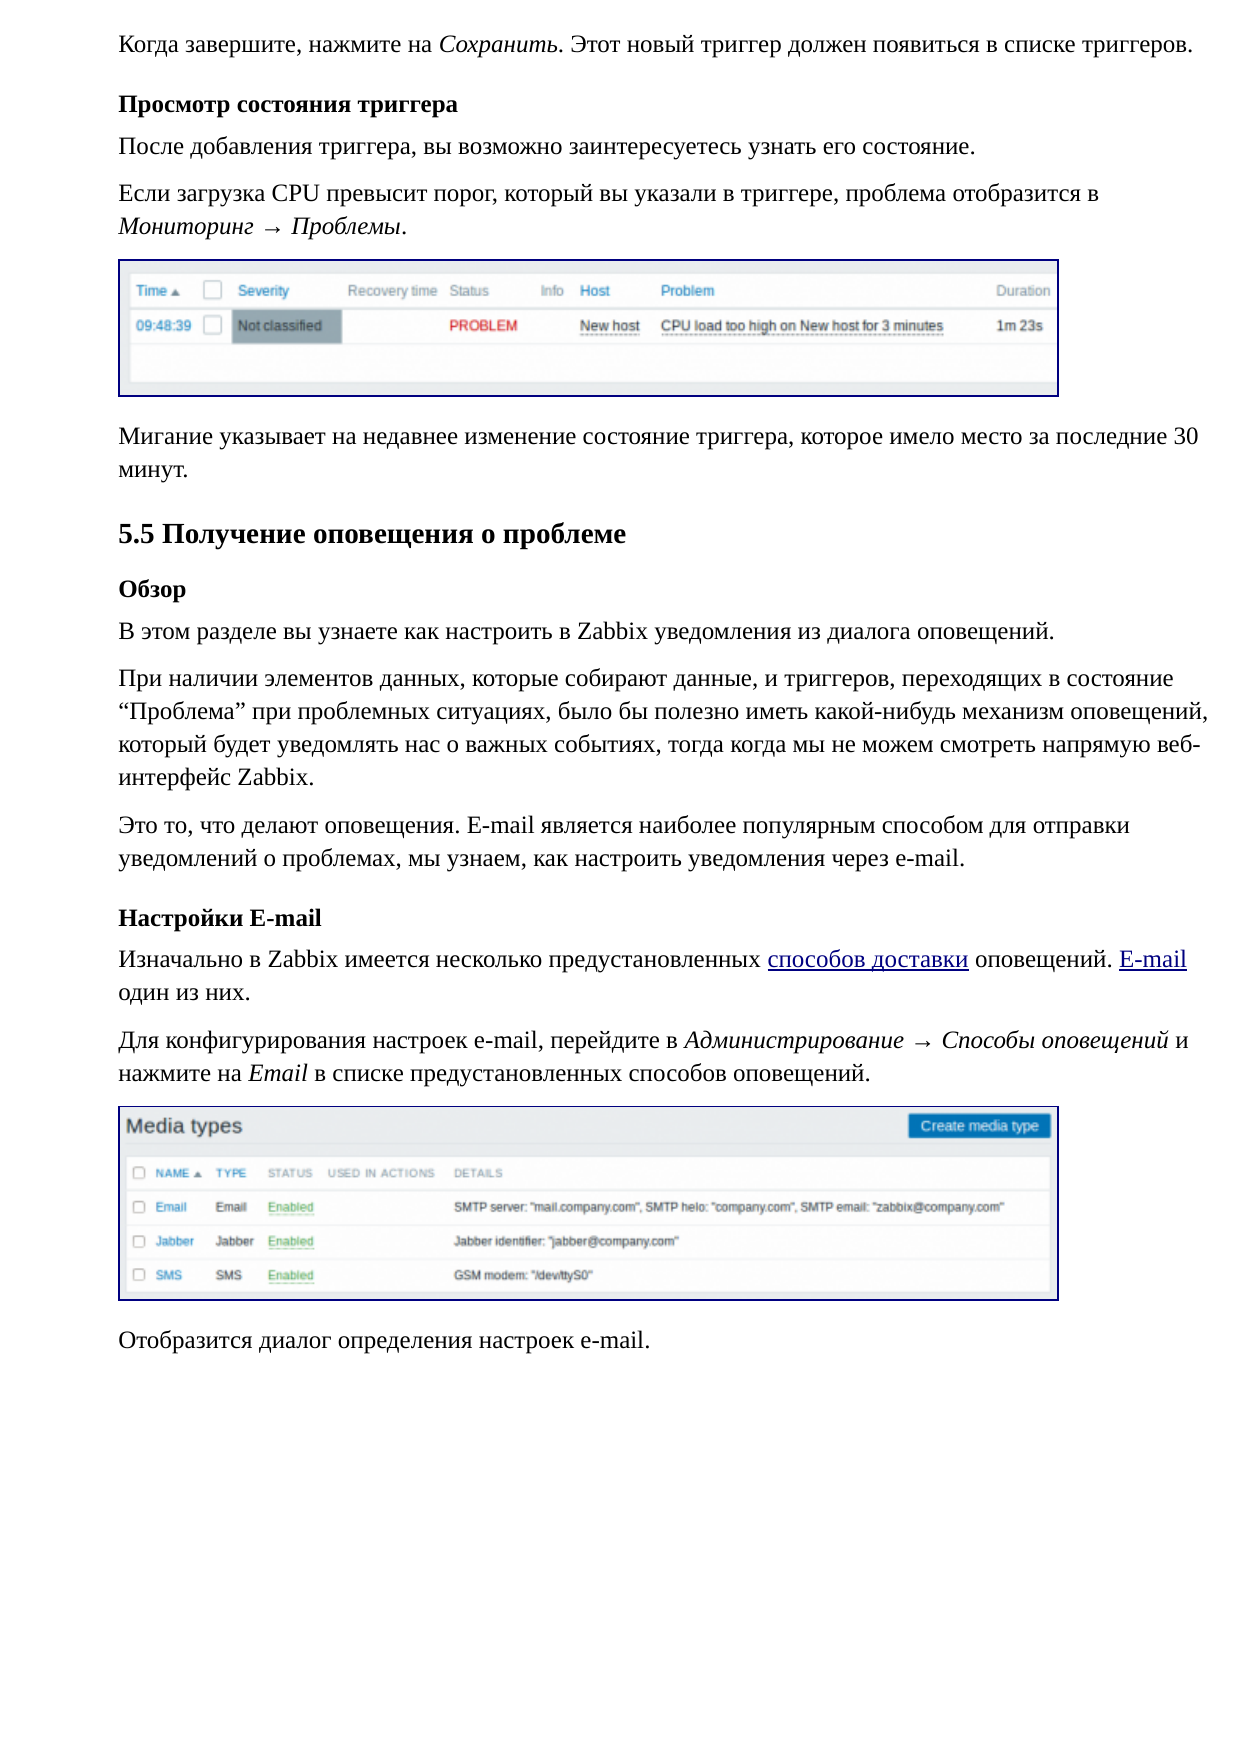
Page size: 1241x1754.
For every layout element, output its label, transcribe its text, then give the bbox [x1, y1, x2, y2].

subtitle Просмотр состояния триггера [118, 89, 1211, 118]
text Мигание указывает на недавнее изменение состояние триггера, которое имело место за последние 30 минут. [118, 421, 1211, 483]
text Если загрузка CPU превысит порог, который вы указали в триггере, проблема отобразится в Мониторинг → Проблемы. [118, 178, 1211, 240]
subtitle 5.5 Получение оповещения о проблеме [118, 516, 1211, 549]
picture [120, 261, 1057, 395]
picture [120, 1107, 1057, 1299]
text Это то, что делают оповещения. E-mail является наиболее популярным способом для отправки уведомлений о проблемах, мы узнаем, как настроить уведомления через e-mail. [118, 810, 1211, 872]
subtitle Обзор [118, 574, 1211, 603]
text Изначально в Zabbix имеется несколько предустановленных способов доставки оповещений. E-mail один из них. [118, 944, 1211, 1006]
text Отобразится диалог определения настроек e-mail. [118, 1325, 1211, 1354]
text После добавления триггера, вы возможно заинтересуетесь узнать его состояние. [118, 131, 1211, 159]
text При наличии элементов данных, которые собирают данные, и триггеров, переходящих в состояние “Проблема” при проблемных ситуациях, было бы полезно иметь какой-нибудь механизм оповещений, который будет уведомлять нас о важных событиях, тогда когда мы не можем смотреть напрямую веб-интерфейс Zabbix. [118, 663, 1211, 791]
subtitle Настройки E-mail [118, 903, 1211, 932]
text В этом разделе вы узнаете как настроить в Zabbix уведомления из диалога оповещений. [118, 616, 1211, 644]
text Для конфигурирования настроек e-mail, перейдите в Администрирование → Способы оповещений и нажмите на Email в списке предустановленных способов оповещений. [118, 1025, 1211, 1087]
text Когда завершите, нажмите на Сохранить. Этот новый триггер должен появиться в списке триггеров. [118, 29, 1211, 58]
